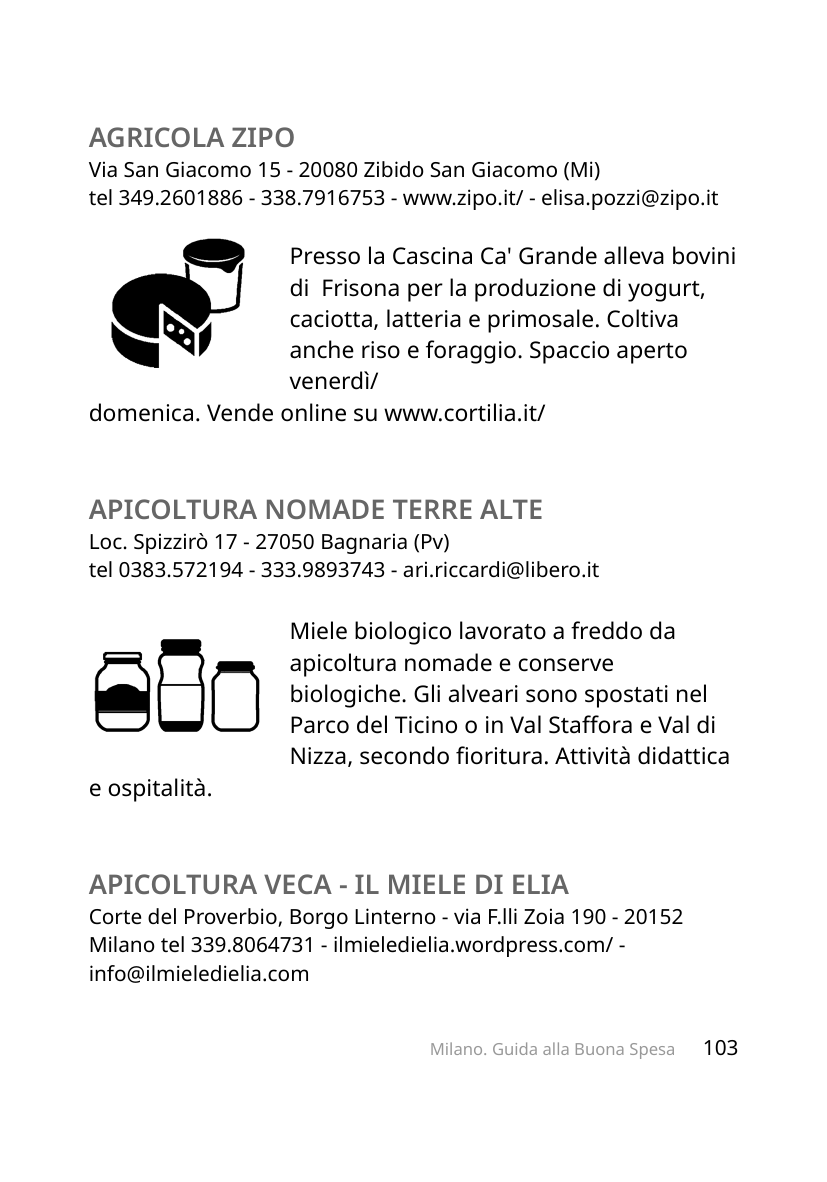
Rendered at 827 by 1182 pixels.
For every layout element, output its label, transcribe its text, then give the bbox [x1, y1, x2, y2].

text tel 349.2601886 - 338.7916753 - www.zipo.it/ - elisa.pozzi@zipo.it [88, 183, 738, 212]
title Apicoltura Nomade Terre Alte [88, 490, 738, 527]
text Presso la Cascina Ca' Grande alleva bovini di Frisona per la produzione di yogurt, caciotta, latteria e primosale. Coltiva anche riso e foraggio. Spaccio aperto venerdì/ [88, 240, 738, 397]
picture [88, 211, 266, 389]
text Via San Giacomo 15 - 20080 Zibido San Giacomo (Mi) [88, 155, 738, 183]
text Corte del Proverbio, Borgo Linterno - via F.lli Zoia 190 - 20152 Milano tel 339.8064731 - ilmieledielia.wordpress.com/ -info@ilmieledielia.com [88, 902, 738, 987]
text domenica. Vende online su www.cortilia.it/ [88, 397, 738, 428]
text Loc. Spizzirò 17 - 27050 Bagnaria (Pv) tel 0383.572194 - 333.9893743 - ari.riccardi@libero.it [88, 527, 738, 584]
title Apicoltura Veca - il miele di elia [88, 865, 738, 902]
title Agricola Zipo [88, 118, 738, 155]
picture [88, 584, 266, 762]
text Miele biologico lavorato a freddo da apicoltura nomade e conserve biologiche. Gli alveari sono spostati nel Parco del Ticino o in Val Staffora e Val di Nizza, secondo fioritura. Attività didattica e ospitalità. [88, 615, 738, 803]
